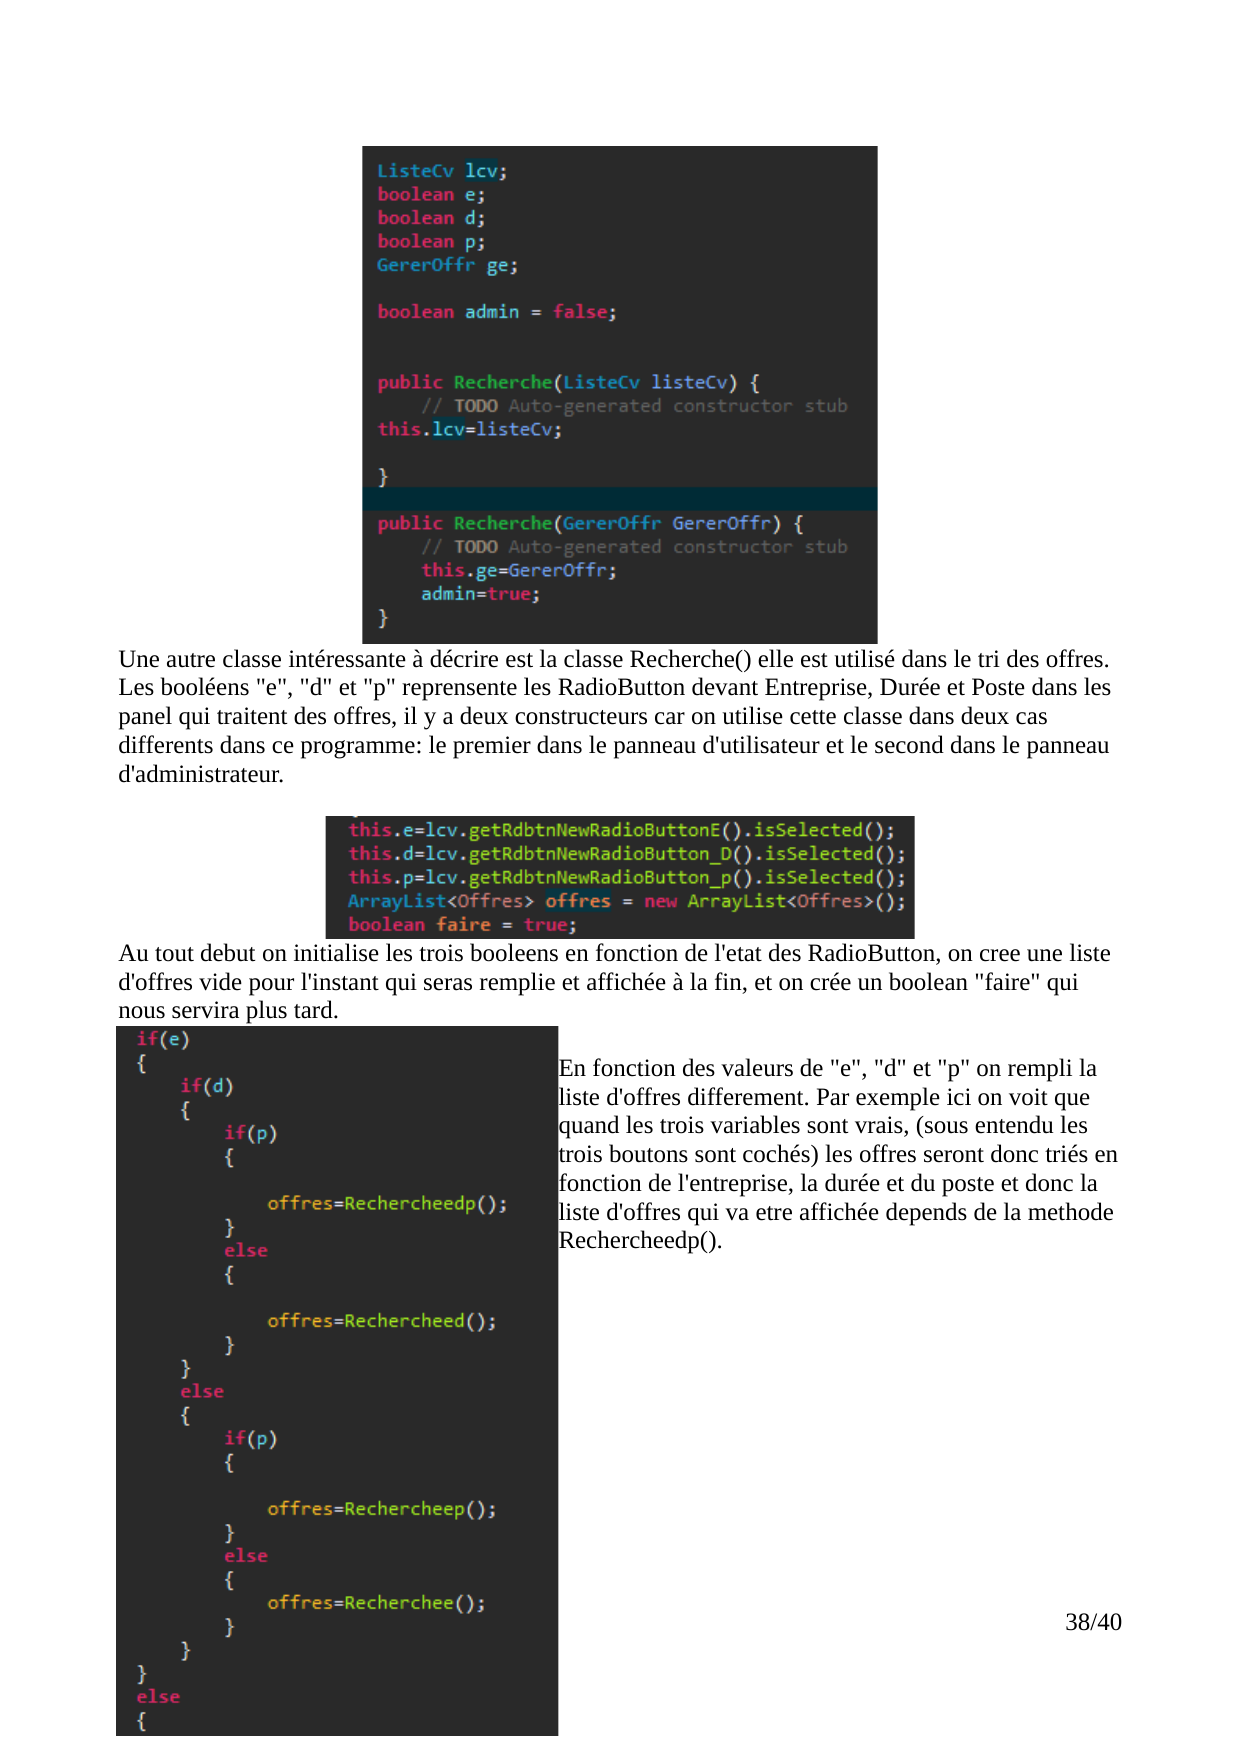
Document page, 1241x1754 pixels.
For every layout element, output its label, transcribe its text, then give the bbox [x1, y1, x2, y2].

picture [362, 146, 878, 487]
picture [325, 816, 915, 939]
text Au tout debut on initialise les trois booleens en fonction de l'etat des RadioButton, on cree une liste d'offres vide pour l'instant qui seras remplie et affichée à la fin, et on crée un boolean "faire" qui nous servira plus tard. [118, 939, 1122, 1024]
text En fonction des valeurs de "e", "d" et "p" on rempli la liste d'offres differement. Par exemple ici on voit que quand les trois variables sont vrais, (sous entendu les trois boutons sont cochés) les offres seront donc triés en fonction de l'entreprise, la durée et du poste et donc la liste d'offres qui va etre affichée depends de la methode Rechercheedp(). [559, 1053, 1122, 1254]
picture [116, 1026, 559, 1736]
text Une autre classe intéressante à décrire est la classe Recherche() elle est utilisé dans le tri des offres. Les booléens "e", "d" et "p" reprensente les RadioButton devant Entreprise, Durée et Poste dans les panel qui traitent des offres, il y a deux constructeurs car on utilise cette classe dans deux cas differents dans ce programme: le premier dans le panneau d'utilisateur et le second dans le panneau d'administrateur. [118, 644, 1122, 787]
picture [362, 511, 878, 644]
